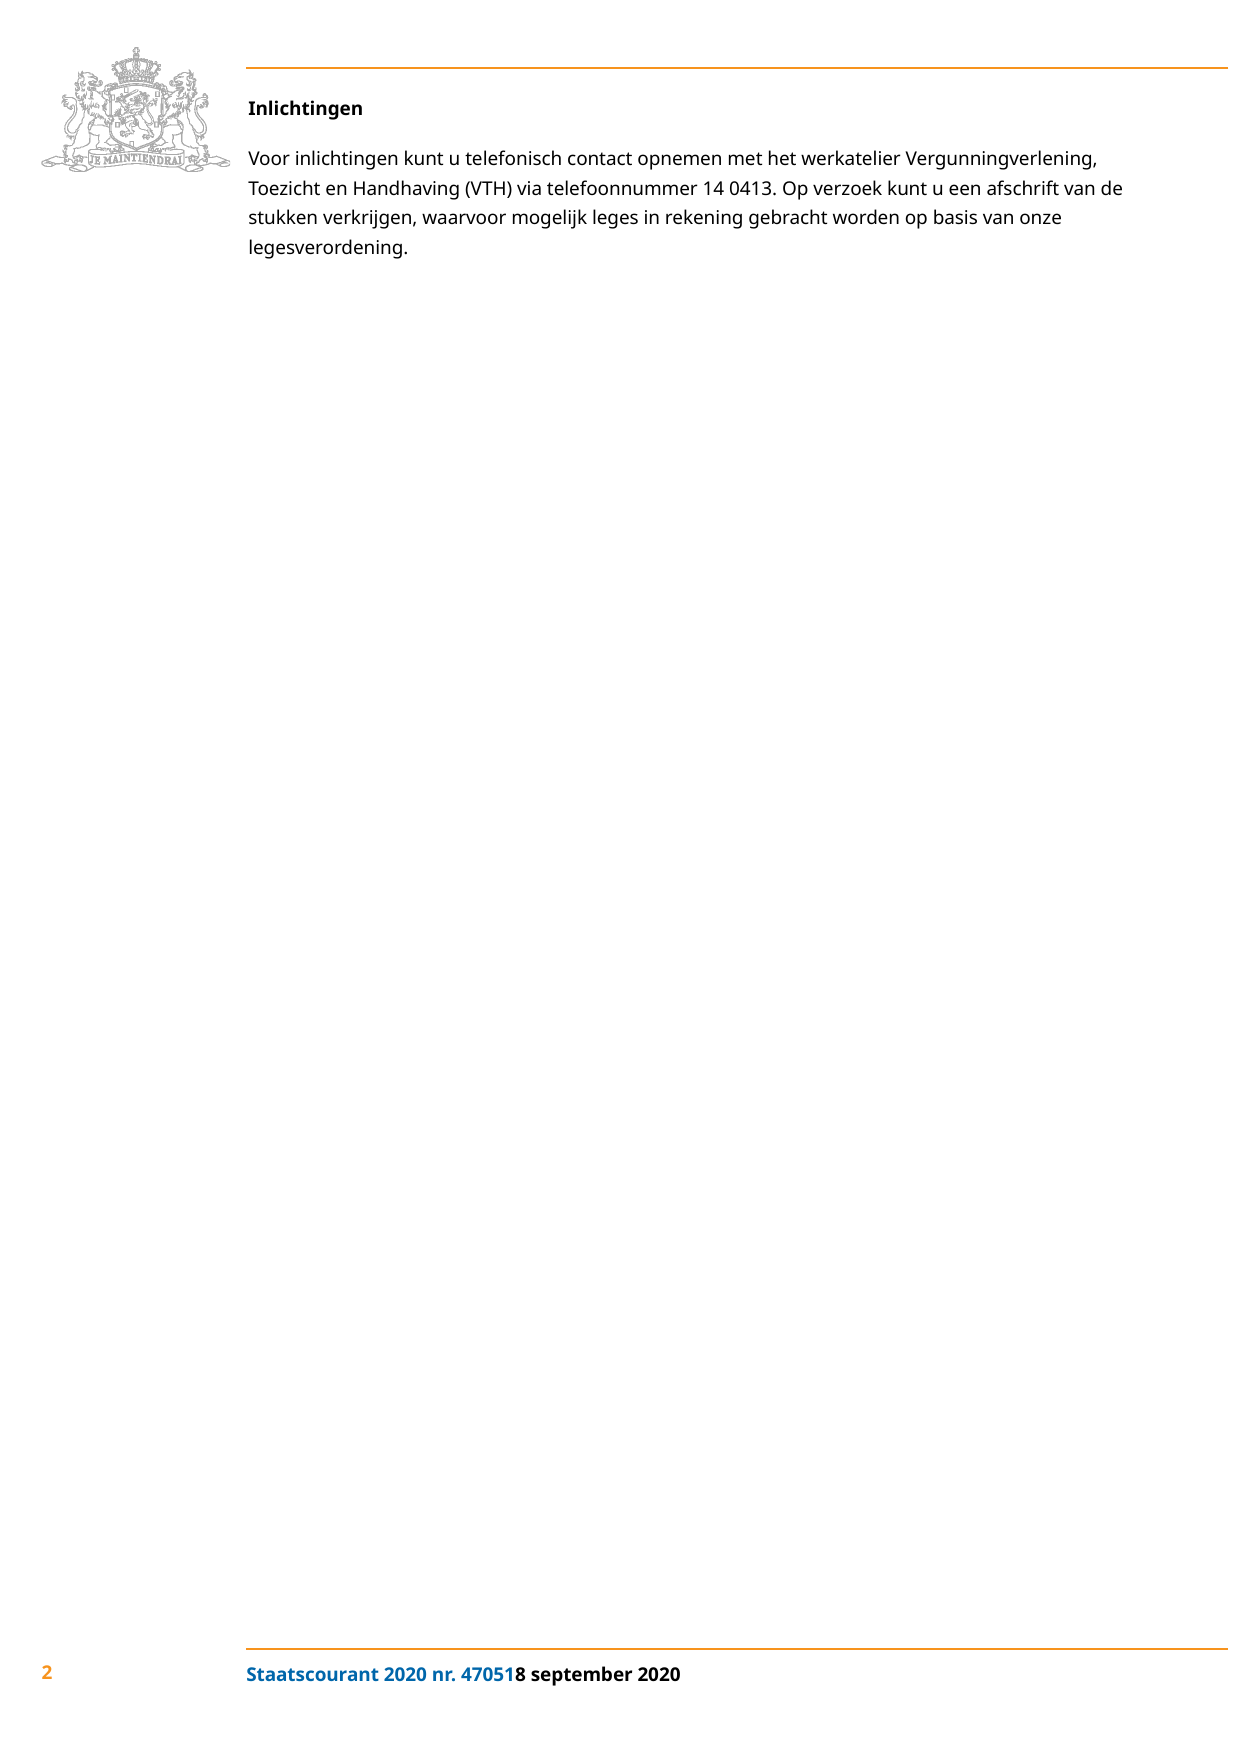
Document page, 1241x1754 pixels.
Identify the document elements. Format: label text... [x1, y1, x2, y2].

text Inlichtingen [248, 95, 1152, 121]
picture [41, 47, 231, 172]
text Voor inlichtingen kunt u telefonisch contact opnemen met het werkatelier Vergunningverlening, Toezicht en Handhaving (VTH) via telefoonnummer 14 0413. Op verzoek kunt u een afschrift van de stukken verkrijgen, waarvoor mogelijk leges in rekening gebracht worden op basis van onze legesverordening. [248, 145, 1152, 260]
